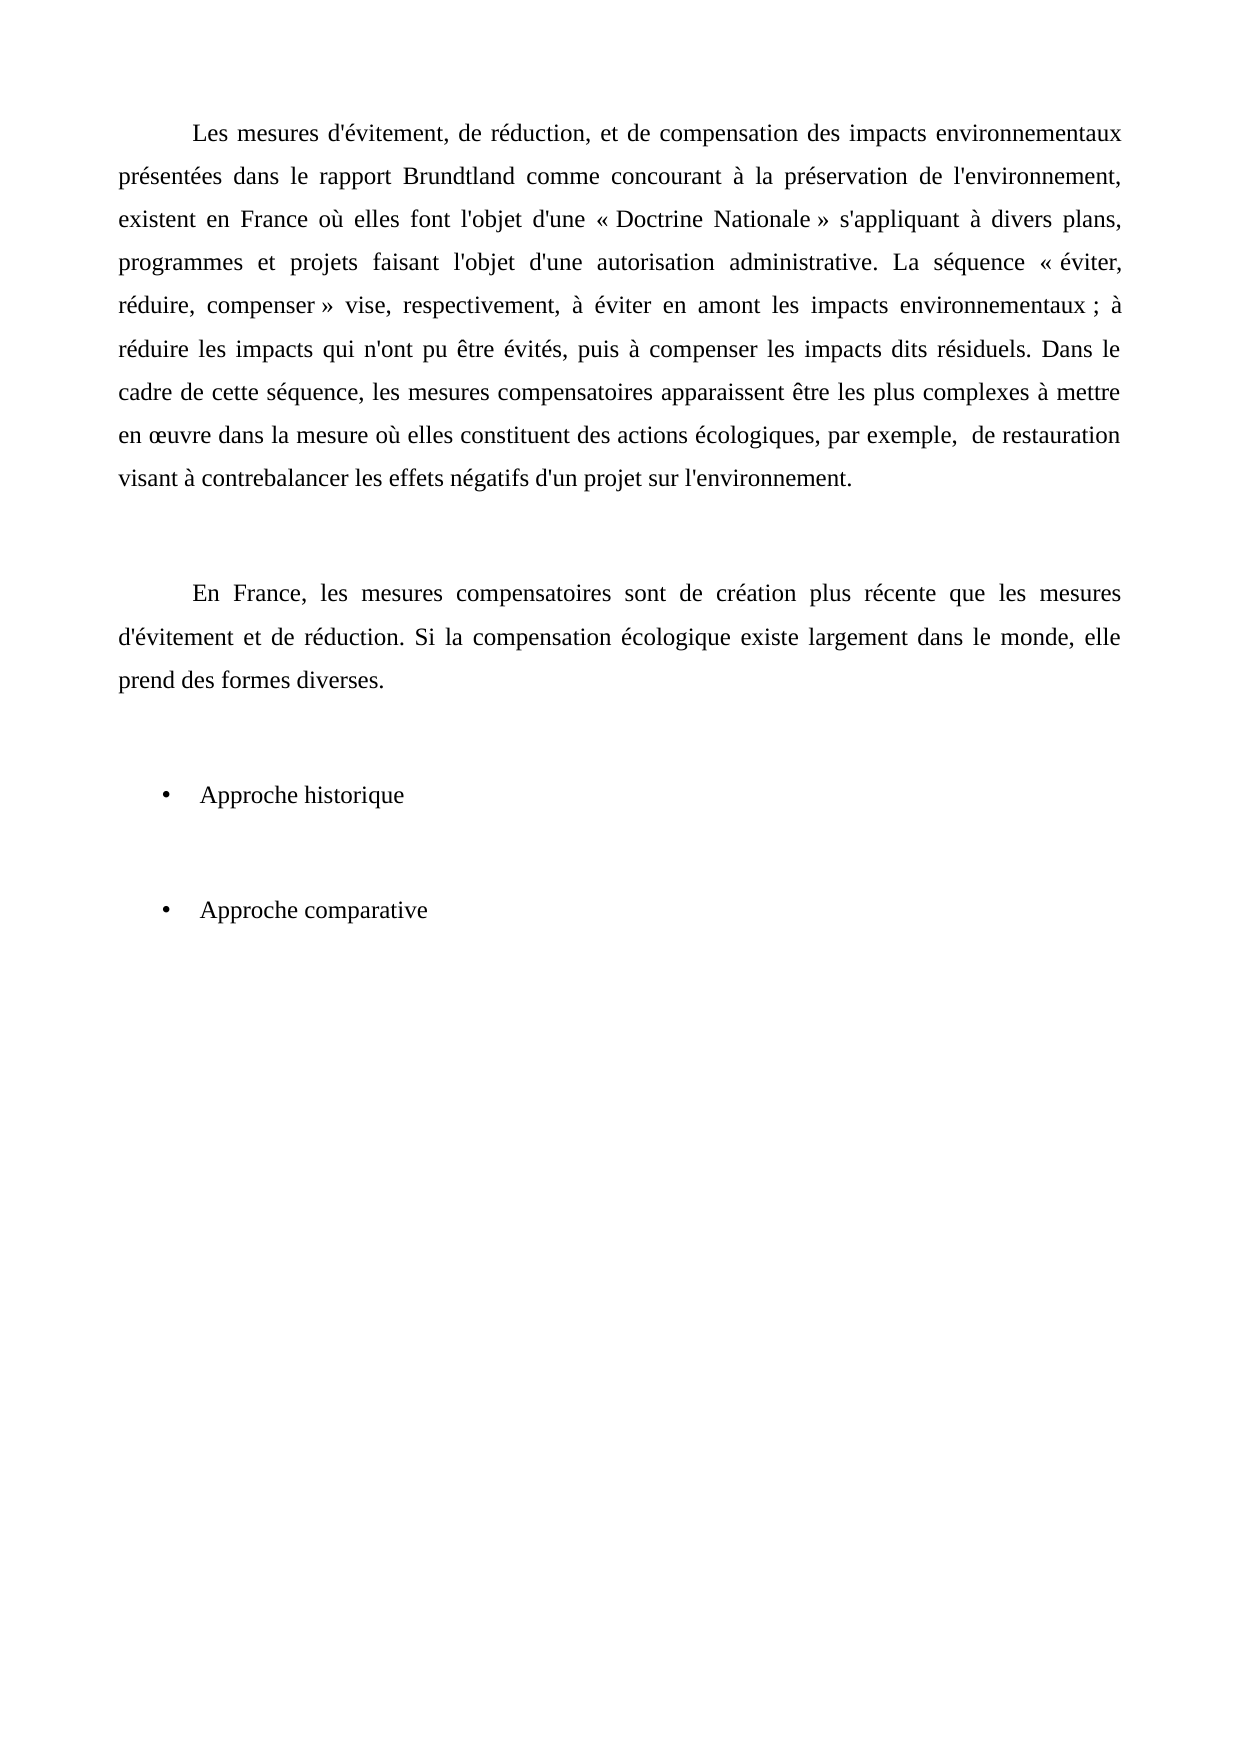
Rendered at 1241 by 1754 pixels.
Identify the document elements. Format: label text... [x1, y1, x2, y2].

list Approche historique [162, 780, 1122, 809]
list Approche comparative [162, 896, 1122, 924]
text Les mesures d'évitement, de réduction, et de compensation des impacts environnementaux présentées dans le rapport Brundtland comme concourant à la préservation de l'environnement, existent en France où elles font l'objet d'une « Doctrine Nationale » s'appliquant à divers plans, programmes et projets faisant l'objet d'une autorisation administrative. La séquence « éviter, réduire, compenser » vise, respectivement, à éviter en amont les impacts environnementaux ; à réduire les impacts qui n'ont pu être évités, puis à compenser les impacts dits résiduels. Dans le cadre de cette séquence, les mesures compensatoires apparaissent être les plus complexes à mettre en œuvre dans la mesure où elles constituent des actions écologiques, par exemple, de restauration visant à contrebalancer les effets négatifs d'un projet sur l'environnement. [118, 118, 1122, 492]
text En France, les mesures compensatoires sont de création plus récente que les mesures d'évitement et de réduction. Si la compensation écologique existe largement dans le monde, elle prend des formes diverses. [118, 578, 1122, 693]
